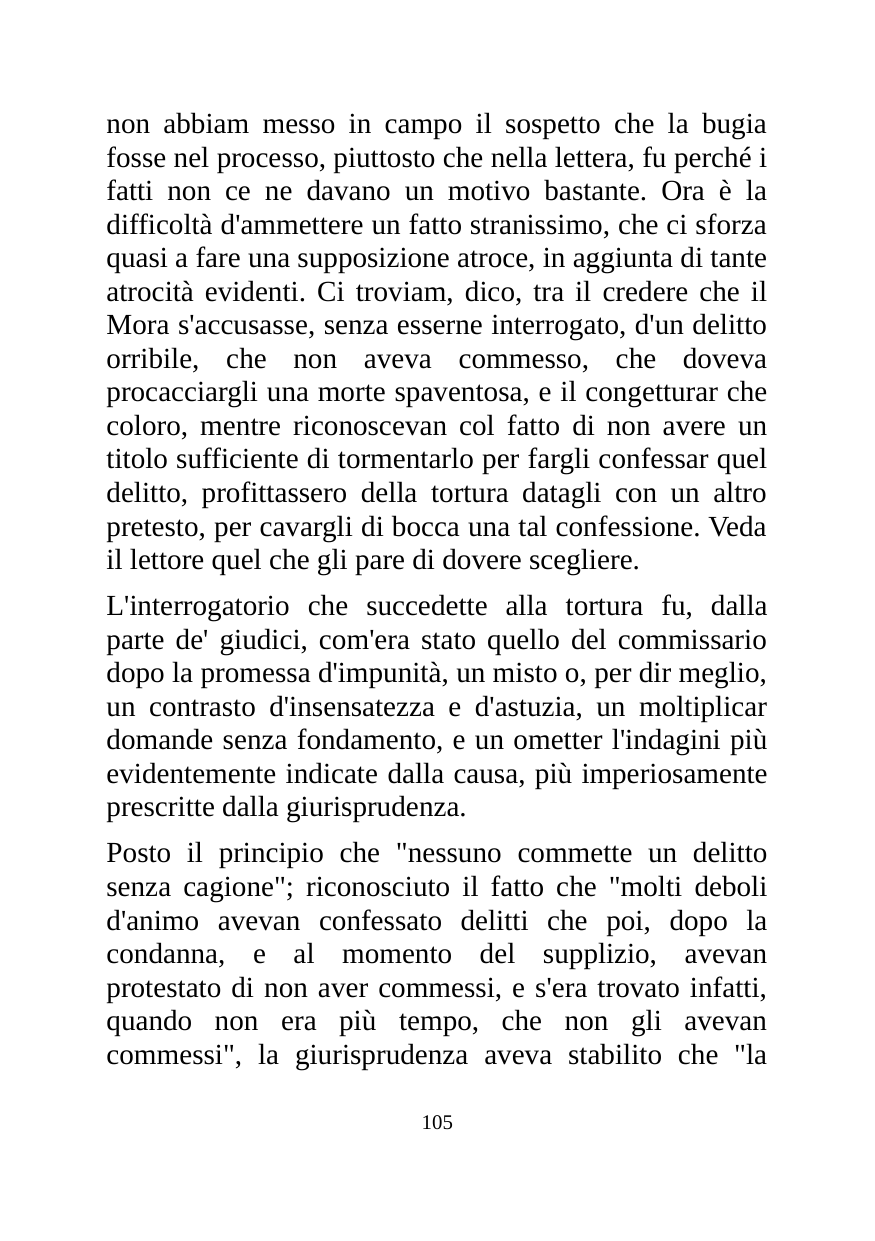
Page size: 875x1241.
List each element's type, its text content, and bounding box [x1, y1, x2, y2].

text Posto il principio che "nessuno commette un delitto senza cagione"; riconosciuto il fatto che "molti deboli d'animo avevan confessato delitti che poi, dopo la condanna, e al momento del supplizio, avevan protestato di non aver commessi, e s'era trovato infatti, quando non era più tempo, che non gli avevan commessi", la giurisprudenza aveva stabilito che "la [106, 836, 768, 1070]
text L'interrogatorio che succedette alla tortura fu, dalla parte de' giudici, com'era stato quello del commissario dopo la promessa d'impunità, un misto o, per dir meglio, un contrasto d'insensatezza e d'astuzia, un moltiplicar domande senza fondamento, e un ometter l'indagini più evidentemente indicate dalla causa, più imperiosamente prescritte dalla giurisprudenza. [106, 588, 768, 823]
text non abbiam messo in campo il sospetto che la bugia fosse nel processo, piuttosto che nella lettera, fu perché i fatti non ce ne davano un motivo bastante. Ora è la difficoltà d'ammettere un fatto stranissimo, che ci sforza quasi a fare una supposizione atroce, in aggiunta di tante atrocità evidenti. Ci troviam, dico, tra il credere che il Mora s'accusasse, senza esserne interrogato, d'un delitto orribile, che non aveva commesso, che doveva procacciargli una morte spaventosa, e il congetturar che coloro, mentre riconoscevan col fatto di non avere un titolo sufficiente di tormentarlo per fargli confessar quel delitto, profittassero della tortura datagli con un altro pretesto, per cavargli di bocca una tal confessione. Veda il lettore quel che gli pare di dovere scegliere. [106, 106, 768, 576]
